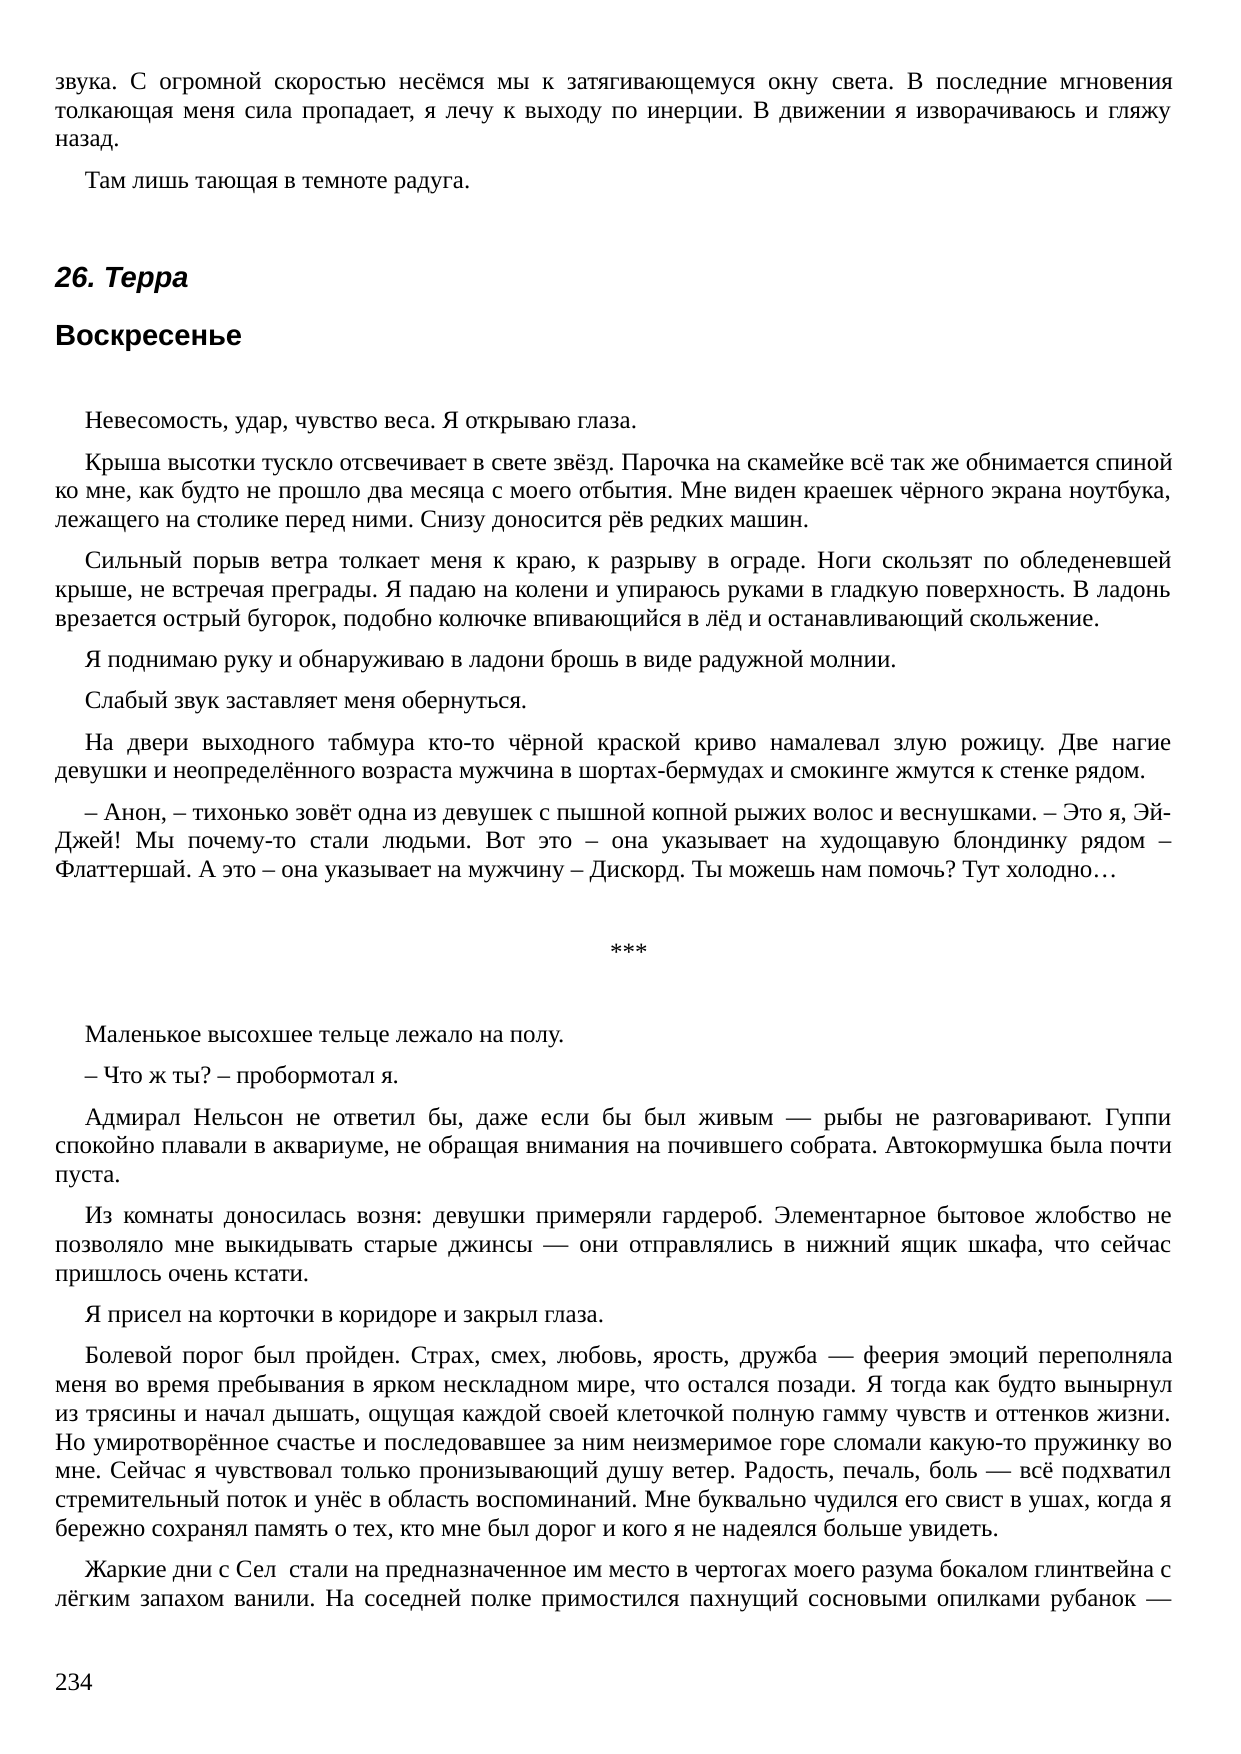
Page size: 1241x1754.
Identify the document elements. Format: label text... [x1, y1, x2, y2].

text Маленькое высохшее тельце лежало на полу. [55, 1019, 1173, 1048]
text звука. С огромной скоростью несёмся мы к затягивающемуся окну света. В последние мгновения толкающая меня сила пропадает, я лечу к выходу по инерции. В движении я изворачиваюсь и гляжу назад. [55, 66, 1173, 152]
text Из комнаты доносилась возня: девушки примеряли гардероб. Элементарное бытовое жлобство не позволяло мне выкидывать старые джинсы — они отправлялись в нижний ящик шкафа, что сейчас пришлось очень кстати. [55, 1201, 1173, 1287]
text Адмирал Нельсон не ответил бы, даже если бы был живым — рыбы не разговаривают. Гуппи спокойно плавали в аквариуме, не обращая внимания на почившего собрата. Автокормушка была почти пуста. [55, 1102, 1173, 1188]
text – Что ж ты? – пробормотал я. [55, 1061, 1173, 1089]
text Жаркие дни с Сел стали на предназначенное им место в чертогах моего разума бокалом глинтвейна с лёгким запахом ванили. На соседней полке примостился пахнущий сосновыми опилками рубанок — [55, 1554, 1173, 1612]
text Я присел на корточки в коридоре и закрыл глаза. [55, 1299, 1173, 1328]
text Я поднимаю руку и обнаруживаю в ладони брошь в виде радужной молнии. [55, 644, 1173, 673]
text Крыша высотки тускло отсвечивает в свете звёзд. Парочка на скамейке всё так же обнимается спиной ко мне, как будто не прошло два месяца с моего отбытия. Мне виден краешек чёрного экрана ноутбука, лежащего на столике перед ними. Снизу доносится рёв редких машин. [55, 447, 1173, 533]
text – Анон, – тихонько зовёт одна из девушек с пышной копной рыжих волос и веснушками. – Это я, Эй-Джей! Мы почему-то стали людьми. Вот это – она указывает на худощавую блондинку рядом – Флаттершай. А это – она указывает на мужчину – Дискорд. Ты можешь нам помочь? Тут холодно… [55, 797, 1173, 883]
text *** [55, 937, 1173, 966]
text Болевой порог был пройден. Страх, смех, любовь, ярость, дружба — феерия эмоций переполняла меня во время пребывания в ярком нескладном мире, что остался позади. Я тогда как будто вынырнул из трясины и начал дышать, ощущая каждой своей клеточкой полную гамму чувств и оттенков жизни. Но умиротворённое счастье и последовавшее за ним неизмеримое горе сломали какую-то пружинку во мне. Сейчас я чувствовал только пронизывающий душу ветер. Радость, печаль, боль — всё подхватил стремительный поток и унёс в область воспоминаний. Мне буквально чудился его свист в ушах, когда я бережно сохранял память о тех, кто мне был дорог и кого я не надеялся больше увидеть. [55, 1341, 1173, 1542]
text Сильный порыв ветра толкает меня к краю, к разрыву в ограде. Ноги скользят по обледеневшей крыше, не встречая преграды. Я падаю на колени и упираюсь руками в гладкую поверхность. В ладонь врезается острый бугорок, подобно колючке впивающийся в лёд и останавливающий скольжение. [55, 546, 1173, 632]
subtitle Воскресенье [55, 318, 1173, 352]
text Слабый звук заставляет меня обернуться. [55, 686, 1173, 714]
text Невесомость, удар, чувство веса. Я открываю глаза. [55, 406, 1173, 434]
text Там лишь тающая в темноте радуга. [55, 165, 1173, 193]
text На двери выходного табмура кто-то чёрной краской криво намалевал злую рожицу. Две нагие девушки и неопределённого возраста мужчина в шортах-бермудах и смокинге жмутся к стенке рядом. [55, 727, 1173, 784]
subtitle 26. Терра [55, 260, 1173, 293]
